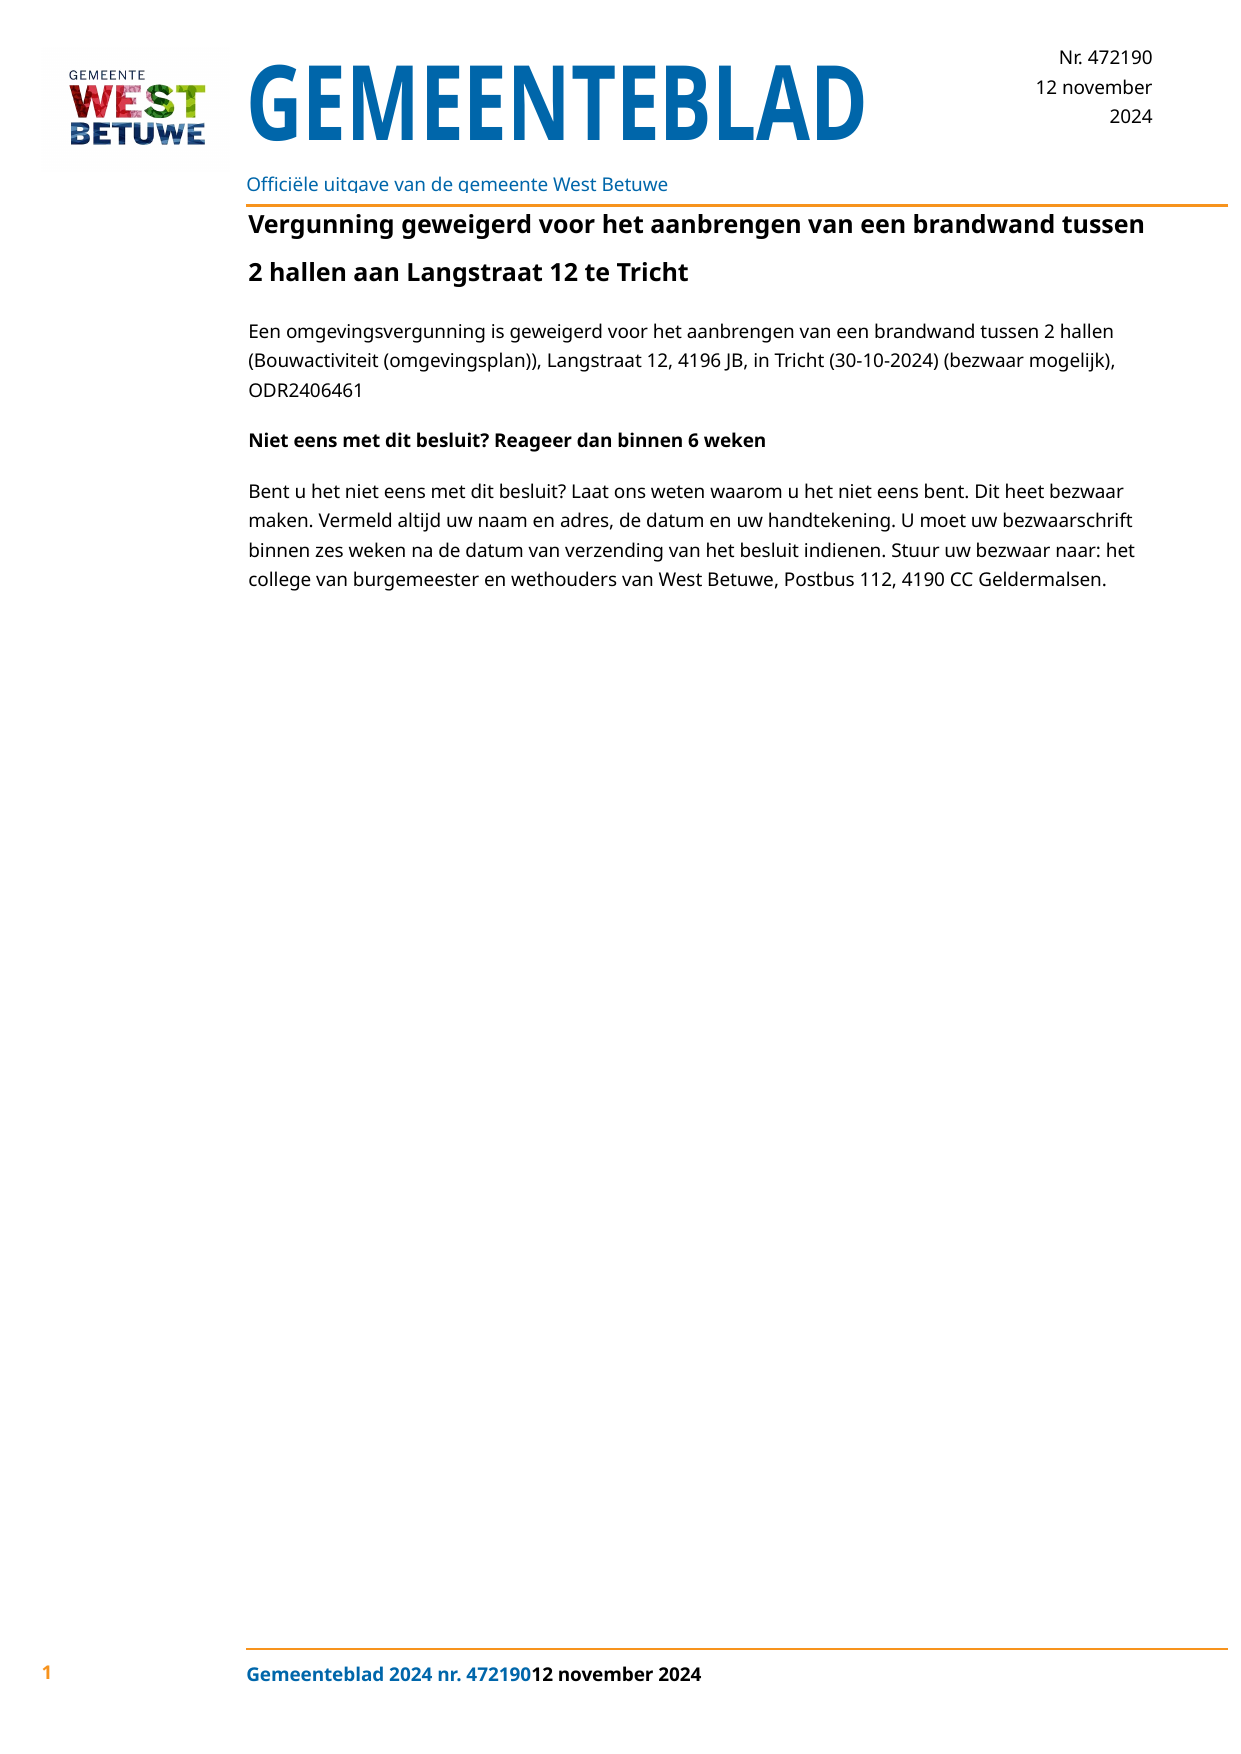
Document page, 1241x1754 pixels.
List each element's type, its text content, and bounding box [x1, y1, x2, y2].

text Niet eens met dit besluit? Reageer dan binnen 6 weken [248, 427, 1152, 453]
picture [41, 47, 231, 172]
text Een omgevingsvergunning is geweigerd voor het aanbrengen van een brandwand tussen 2 hallen (Bouwactiviteit (omgevingsplan)), Langstraat 12, 4196 JB, in Tricht (30-10-2024) (bezwaar mogelijk), ODR2406461 [248, 318, 1152, 403]
text Vergunning geweigerd voor het aanbrengen van een brandwand tussen 2 hallen aan Langstraat 12 te Tricht [248, 207, 1152, 288]
text Bent u het niet eens met dit besluit? Laat ons weten waarom u het niet eens bent. Dit heet bezwaar maken. Vermeld altijd uw naam en adres, de datum en uw handtekening. U moet uw bezwaarschrift binnen zes weken na de datum van verzending van het besluit indienen. Stuur uw bezwaar naar: het college van burgemeester en wethouders van West Betuwe, Postbus 112, 4190 CC Geldermalsen. [248, 478, 1152, 592]
